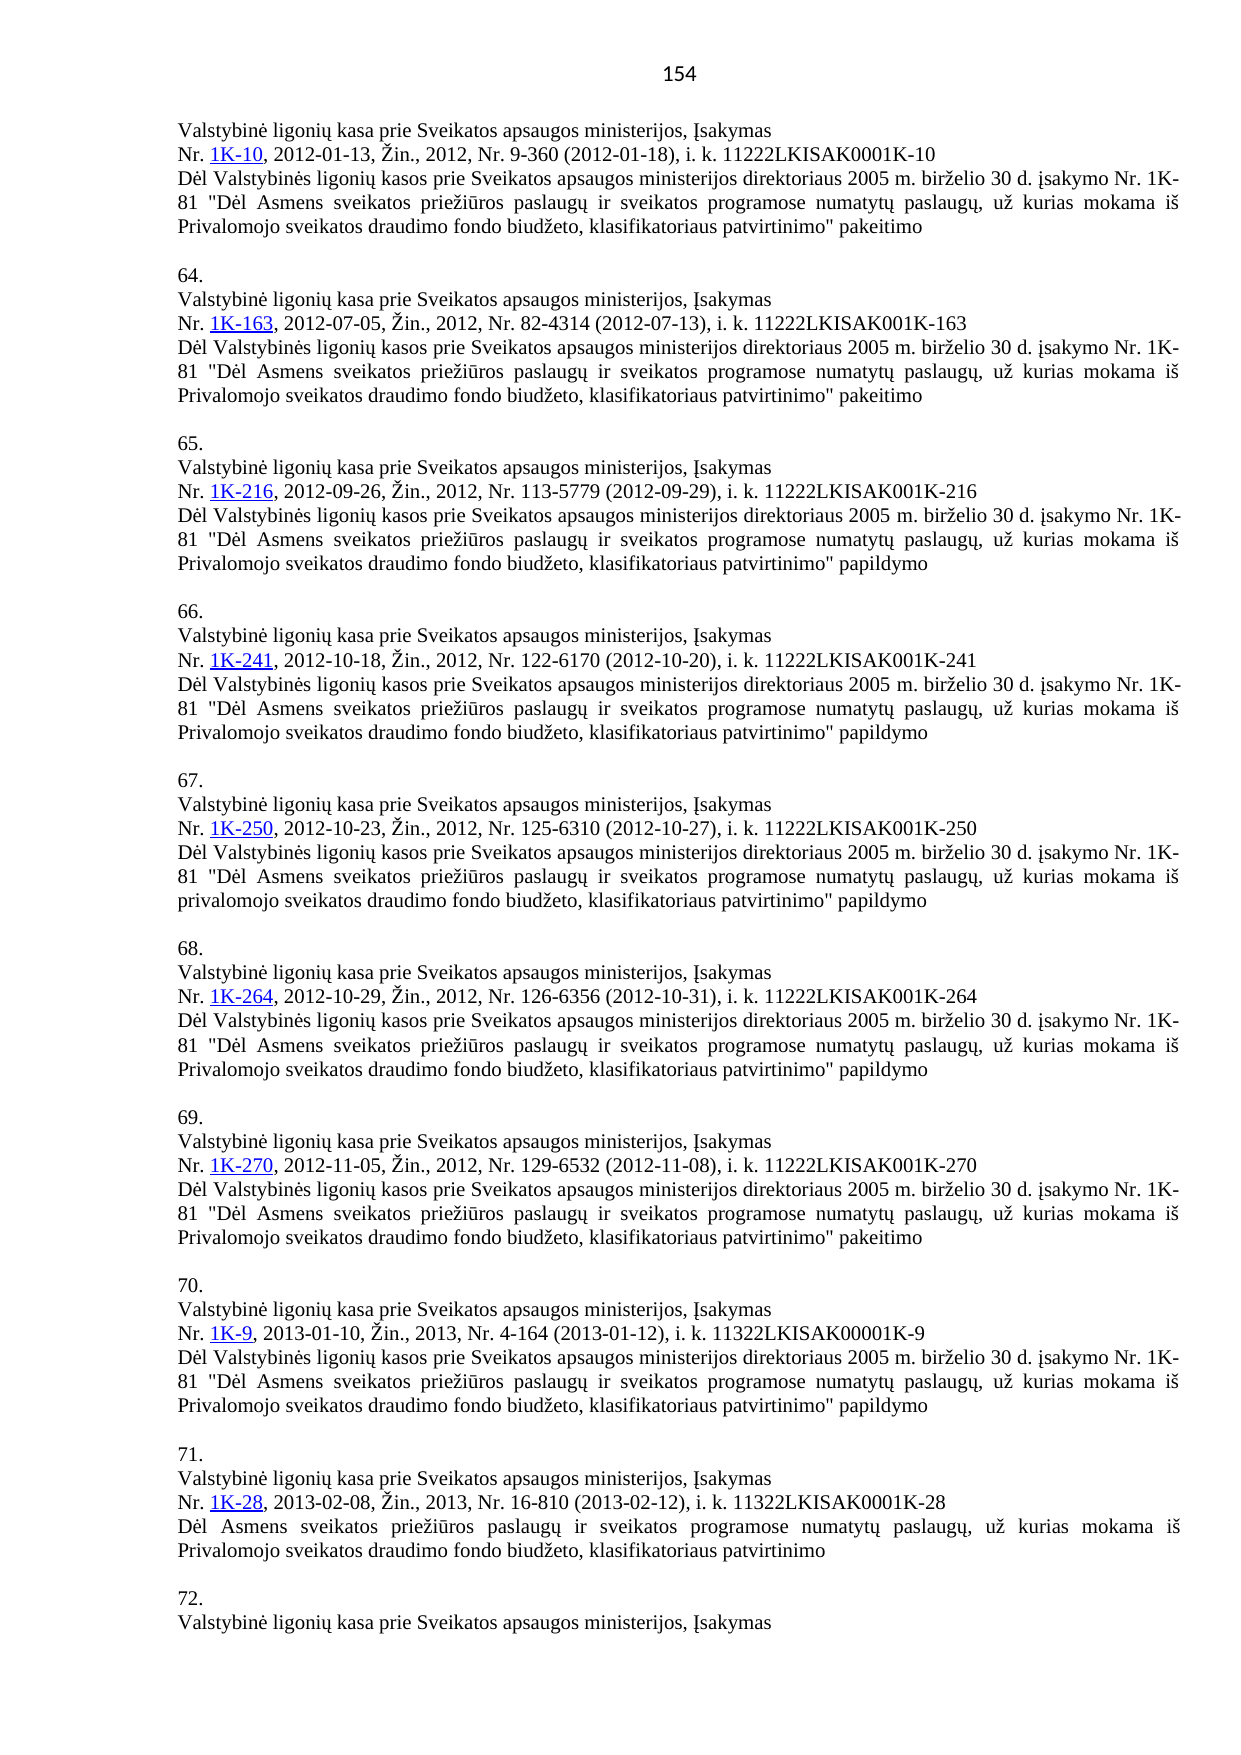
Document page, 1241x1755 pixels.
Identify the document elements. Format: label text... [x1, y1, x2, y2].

text Valstybinė ligonių kasa prie Sveikatos apsaugos ministerijos, Įsakymas [177, 1466, 1181, 1490]
text Valstybinė ligonių kasa prie Sveikatos apsaugos ministerijos, Įsakymas [177, 118, 1181, 142]
text Dėl Valstybinės ligonių kasos prie Sveikatos apsaugos ministerijos direktoriaus 2005 m. birželio 30 d. įsakymo Nr. 1K-81 "Dėl Asmens sveikatos priežiūros paslaugų ir sveikatos programose numatytų paslaugų, už kurias mokama iš privalomojo sveikatos draudimo fondo biudžeto, klasifikatoriaus patvirtinimo" papildymo [177, 840, 1181, 912]
text 69. [177, 1105, 1181, 1129]
text 70. [177, 1273, 1181, 1297]
text Dėl Valstybinės ligonių kasos prie Sveikatos apsaugos ministerijos direktoriaus 2005 m. birželio 30 d. įsakymo Nr. 1K-81 "Dėl Asmens sveikatos priežiūros paslaugų ir sveikatos programose numatytų paslaugų, už kurias mokama iš Privalomojo sveikatos draudimo fondo biudžeto, klasifikatoriaus patvirtinimo" pakeitimo [177, 1177, 1181, 1249]
text Valstybinė ligonių kasa prie Sveikatos apsaugos ministerijos, Įsakymas [177, 287, 1181, 311]
text 66. [177, 599, 1181, 623]
text 71. [177, 1442, 1181, 1466]
text Dėl Valstybinės ligonių kasos prie Sveikatos apsaugos ministerijos direktoriaus 2005 m. birželio 30 d. įsakymo Nr. 1K-81 "Dėl Asmens sveikatos priežiūros paslaugų ir sveikatos programose numatytų paslaugų, už kurias mokama iš Privalomojo sveikatos draudimo fondo biudžeto, klasifikatoriaus patvirtinimo" pakeitimo [177, 335, 1181, 407]
text Valstybinė ligonių kasa prie Sveikatos apsaugos ministerijos, Įsakymas [177, 960, 1181, 984]
text Nr. 1K-9, 2013-01-10, Žin., 2013, Nr. 4-164 (2013-01-12), i. k. 11322LKISAK00001K-9 [177, 1321, 1181, 1345]
text Nr. 1K-163, 2012-07-05, Žin., 2012, Nr. 82-4314 (2012-07-13), i. k. 11222LKISAK001K-163 [177, 311, 1181, 335]
text Nr. 1K-10, 2012-01-13, Žin., 2012, Nr. 9-360 (2012-01-18), i. k. 11222LKISAK0001K-10 [177, 142, 1181, 166]
text Nr. 1K-264, 2012-10-29, Žin., 2012, Nr. 126-6356 (2012-10-31), i. k. 11222LKISAK001K-264 [177, 984, 1181, 1008]
text Nr. 1K-250, 2012-10-23, Žin., 2012, Nr. 125-6310 (2012-10-27), i. k. 11222LKISAK001K-250 [177, 816, 1181, 840]
text 64. [177, 262, 1181, 287]
text 68. [177, 936, 1181, 960]
text Dėl Valstybinės ligonių kasos prie Sveikatos apsaugos ministerijos direktoriaus 2005 m. birželio 30 d. įsakymo Nr. 1K-81 "Dėl Asmens sveikatos priežiūros paslaugų ir sveikatos programose numatytų paslaugų, už kurias mokama iš Privalomojo sveikatos draudimo fondo biudžeto, klasifikatoriaus patvirtinimo" pakeitimo [177, 166, 1181, 238]
text Nr. 1K-270, 2012-11-05, Žin., 2012, Nr. 129-6532 (2012-11-08), i. k. 11222LKISAK001K-270 [177, 1153, 1181, 1177]
text 65. [177, 431, 1181, 455]
text Valstybinė ligonių kasa prie Sveikatos apsaugos ministerijos, Įsakymas [177, 1610, 1181, 1634]
text Dėl Asmens sveikatos priežiūros paslaugų ir sveikatos programose numatytų paslaugų, už kurias mokama iš Privalomojo sveikatos draudimo fondo biudžeto, klasifikatoriaus patvirtinimo [177, 1514, 1181, 1562]
text Valstybinė ligonių kasa prie Sveikatos apsaugos ministerijos, Įsakymas [177, 1297, 1181, 1321]
text Dėl Valstybinės ligonių kasos prie Sveikatos apsaugos ministerijos direktoriaus 2005 m. birželio 30 d. įsakymo Nr. 1K-81 "Dėl Asmens sveikatos priežiūros paslaugų ir sveikatos programose numatytų paslaugų, už kurias mokama iš Privalomojo sveikatos draudimo fondo biudžeto, klasifikatoriaus patvirtinimo" papildymo [177, 672, 1181, 744]
text Nr. 1K-28, 2013-02-08, Žin., 2013, Nr. 16-810 (2013-02-12), i. k. 11322LKISAK0001K-28 [177, 1490, 1181, 1514]
text Valstybinė ligonių kasa prie Sveikatos apsaugos ministerijos, Įsakymas [177, 623, 1181, 647]
text Valstybinė ligonių kasa prie Sveikatos apsaugos ministerijos, Įsakymas [177, 1129, 1181, 1153]
text 67. [177, 768, 1181, 792]
text Nr. 1K-216, 2012-09-26, Žin., 2012, Nr. 113-5779 (2012-09-29), i. k. 11222LKISAK001K-216 [177, 479, 1181, 503]
text Valstybinė ligonių kasa prie Sveikatos apsaugos ministerijos, Įsakymas [177, 792, 1181, 816]
text Valstybinė ligonių kasa prie Sveikatos apsaugos ministerijos, Įsakymas [177, 455, 1181, 479]
text 72. [177, 1586, 1181, 1610]
text Nr. 1K-241, 2012-10-18, Žin., 2012, Nr. 122-6170 (2012-10-20), i. k. 11222LKISAK001K-241 [177, 647, 1181, 672]
text Dėl Valstybinės ligonių kasos prie Sveikatos apsaugos ministerijos direktoriaus 2005 m. birželio 30 d. įsakymo Nr. 1K-81 "Dėl Asmens sveikatos priežiūros paslaugų ir sveikatos programose numatytų paslaugų, už kurias mokama iš Privalomojo sveikatos draudimo fondo biudžeto, klasifikatoriaus patvirtinimo" papildymo [177, 503, 1181, 575]
text Dėl Valstybinės ligonių kasos prie Sveikatos apsaugos ministerijos direktoriaus 2005 m. birželio 30 d. įsakymo Nr. 1K-81 "Dėl Asmens sveikatos priežiūros paslaugų ir sveikatos programose numatytų paslaugų, už kurias mokama iš Privalomojo sveikatos draudimo fondo biudžeto, klasifikatoriaus patvirtinimo" papildymo [177, 1008, 1181, 1081]
text Dėl Valstybinės ligonių kasos prie Sveikatos apsaugos ministerijos direktoriaus 2005 m. birželio 30 d. įsakymo Nr. 1K-81 "Dėl Asmens sveikatos priežiūros paslaugų ir sveikatos programose numatytų paslaugų, už kurias mokama iš Privalomojo sveikatos draudimo fondo biudžeto, klasifikatoriaus patvirtinimo" papildymo [177, 1345, 1181, 1417]
